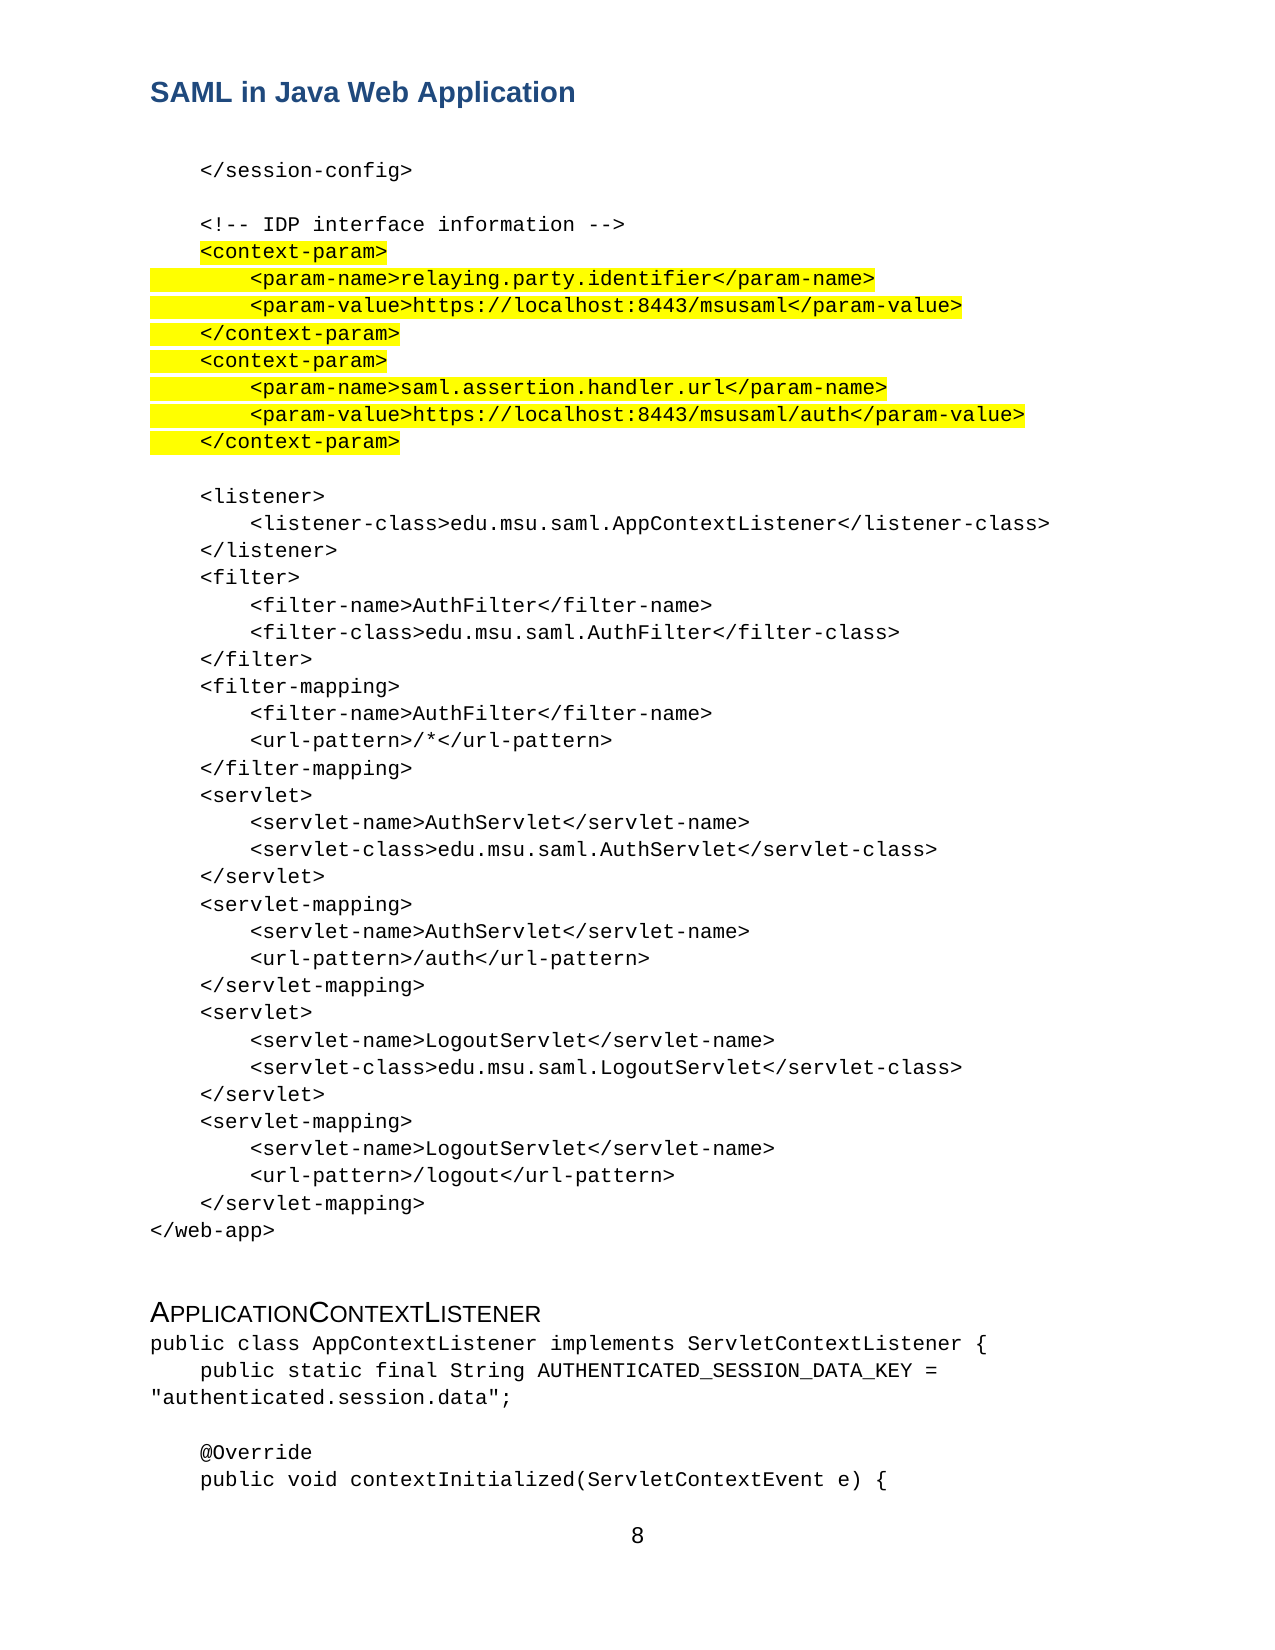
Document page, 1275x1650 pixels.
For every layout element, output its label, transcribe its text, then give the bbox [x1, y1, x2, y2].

text <filter-name>AuthFilter</filter-name> [150, 594, 1125, 618]
subtitle ApplicationContextListener [150, 1295, 1125, 1329]
text <param-value>https://localhost:8443/msusaml/auth</param-value> [150, 404, 1125, 428]
text public class AppContextListener implements ServletContextListener { [150, 1333, 1125, 1357]
text <servlet-name>AuthServlet</servlet-name> [150, 812, 1125, 836]
text public static final String AUTHENTICATED_SESSION_DATA_KEY = "authenticated.session.data"; [150, 1360, 1125, 1411]
text </context-param> [150, 431, 1125, 455]
text <filter> [150, 567, 1125, 591]
text <filter-name>AuthFilter</filter-name> [150, 703, 1125, 727]
text <servlet-mapping> [150, 1111, 1125, 1135]
text <servlet> [150, 785, 1125, 808]
text public void contextInitialized(ServletContextEvent e) { [150, 1469, 1125, 1492]
text <url-pattern>/*</url-pattern> [150, 731, 1125, 754]
text <context-param> [150, 350, 1125, 373]
text <servlet-class>edu.msu.saml.LogoutServlet</servlet-class> [150, 1057, 1125, 1080]
text <!-- IDP interface information --> [150, 214, 1125, 238]
text </listener> [150, 540, 1125, 564]
text </web-app> [150, 1220, 1125, 1243]
text <servlet-mapping> [150, 894, 1125, 917]
text <param-name>saml.assertion.handler.url</param-name> [150, 377, 1125, 401]
text </session-config> [150, 159, 1125, 183]
text <servlet-name>LogoutServlet</servlet-name> [150, 1138, 1125, 1162]
text </servlet-mapping> [150, 975, 1125, 999]
text <listener-class>edu.msu.saml.AppContextListener</listener-class> [150, 513, 1125, 537]
text <filter-mapping> [150, 676, 1125, 700]
text <param-name>relaying.party.identifier</param-name> [150, 268, 1125, 292]
text @Override [150, 1442, 1125, 1465]
text </servlet> [150, 1084, 1125, 1108]
text </filter-mapping> [150, 758, 1125, 781]
text <listener> [150, 486, 1125, 509]
text <url-pattern>/auth</url-pattern> [150, 948, 1125, 972]
text <servlet-class>edu.msu.saml.AuthServlet</servlet-class> [150, 839, 1125, 863]
text </servlet> [150, 866, 1125, 890]
text <servlet> [150, 1002, 1125, 1026]
text <filter-class>edu.msu.saml.AuthFilter</filter-class> [150, 622, 1125, 645]
text <url-pattern>/logout</url-pattern> [150, 1166, 1125, 1189]
text </context-param> [150, 323, 1125, 346]
text <context-param> [150, 241, 1125, 265]
text <servlet-name>LogoutServlet</servlet-name> [150, 1029, 1125, 1053]
text </servlet-mapping> [150, 1193, 1125, 1216]
text <param-value>https://localhost:8443/msusaml</param-value> [150, 296, 1125, 319]
text <servlet-name>AuthServlet</servlet-name> [150, 921, 1125, 944]
text </filter> [150, 649, 1125, 673]
